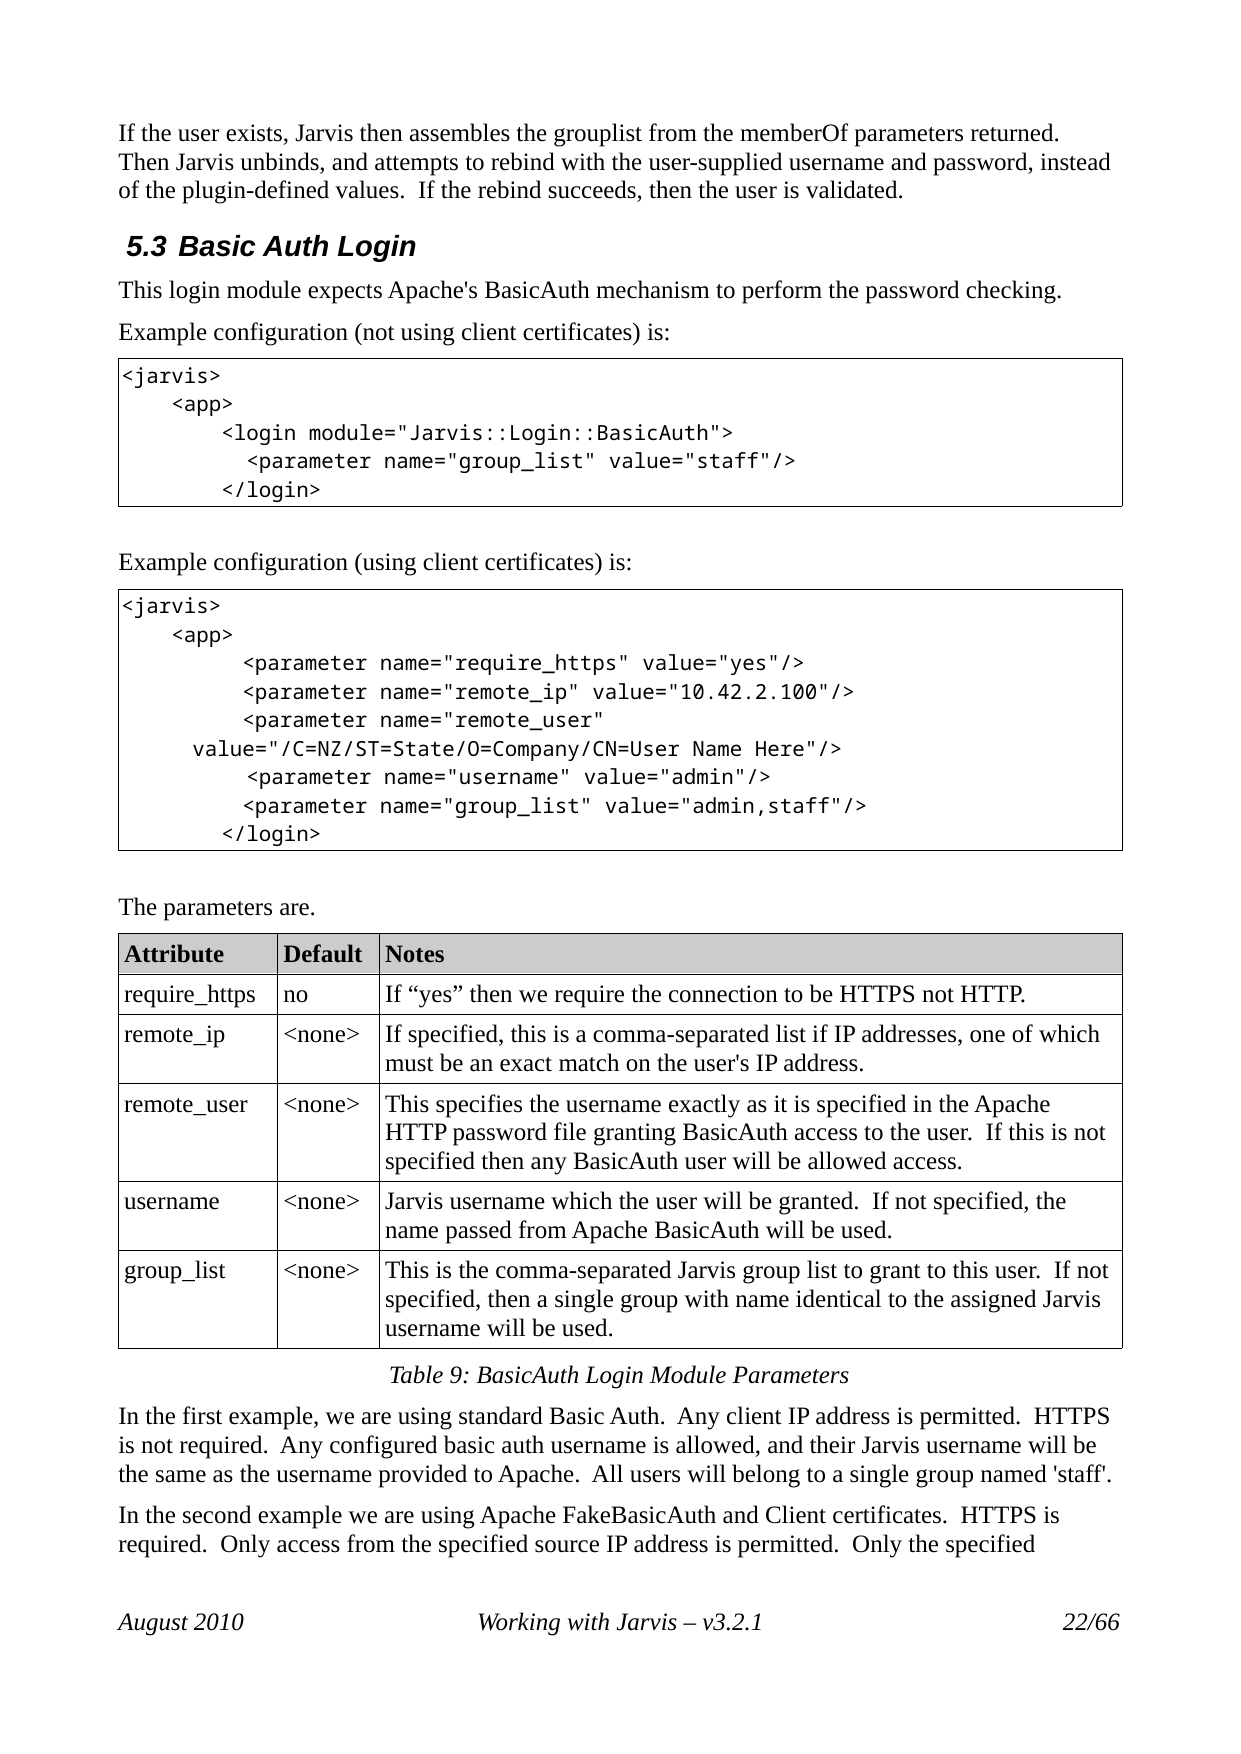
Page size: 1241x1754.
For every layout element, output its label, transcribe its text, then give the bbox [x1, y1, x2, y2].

text <jarvis> [119, 590, 1122, 617]
table_cell require_https [119, 975, 277, 1014]
table_cell <none> [278, 1251, 379, 1347]
table_header Default [278, 934, 379, 973]
text <parameter name="require_https" value="yes"/> [119, 646, 1122, 674]
text Example configuration (using client certificates) is: [118, 547, 1122, 576]
text <app> [119, 386, 1122, 415]
table_cell Jarvis username which the user will be granted. If not specified, the name passed from Apache BasicAuth will be used. [380, 1182, 1122, 1250]
table_cell If specified, this is a comma-separated list if IP addresses, one of which must be an exact match on the user's IP address. [380, 1015, 1122, 1083]
text Table 9: BasicAuth Login Module Parameters [118, 1360, 1122, 1389]
table_cell <none> [278, 1084, 379, 1181]
table_cell This specifies the username exactly as it is specified in the Apache HTTP password file granting BasicAuth access to the user. If this is not specified then any BasicAuth user will be allowed access. [380, 1084, 1122, 1181]
text <parameter name="remote_ip" value="10.42.2.100"/> [119, 674, 1122, 702]
text Example configuration (not using client certificates) is: [118, 317, 1122, 345]
table_cell remote_user [119, 1084, 277, 1181]
table_cell no [278, 975, 379, 1014]
table_cell remote_ip [119, 1015, 277, 1083]
text <parameter name="username" value="admin"/> [119, 759, 1122, 788]
table_cell <none> [278, 1015, 379, 1083]
subtitle Basic Auth Login [118, 229, 1122, 263]
table_cell username [119, 1182, 277, 1250]
text In the second example we are using Apache FakeBasicAuth and Client certificates. HTTPS is required. Only access from the specified source IP address is permitted. Only the specified [118, 1500, 1122, 1558]
text value="/C=NZ/ST=State/O=Company/CN=User Name Here"/> [119, 731, 1122, 759]
table_cell If “yes” then we require the connection to be HTTPS not HTTP. [380, 975, 1122, 1014]
text <parameter name="group_list" value="admin,staff"/> [119, 788, 1122, 816]
table_header Notes [380, 934, 1122, 973]
table_header Attribute [119, 934, 277, 973]
table_cell <none> [278, 1182, 379, 1250]
text This login module expects Apache's BasicAuth mechanism to perform the password checking. [118, 275, 1122, 304]
text <app> [119, 617, 1122, 646]
table_cell group_list [119, 1251, 277, 1347]
text <login module="Jarvis::Login::BasicAuth"> [119, 415, 1122, 443]
text <jarvis> [119, 359, 1122, 386]
text </login> [119, 816, 1122, 850]
text <parameter name="group_list" value="staff"/> [119, 443, 1122, 472]
text If the user exists, Jarvis then assembles the grouplist from the memberOf parameters returned. Then Jarvis unbinds, and attempts to rebind with the user-supplied username and password, instead of the plugin-defined values. If the rebind succeeds, then the user is validated. [118, 118, 1122, 204]
text <parameter name="remote_user" [119, 702, 1122, 731]
table_cell This is the comma-separated Jarvis group list to grant to this user. If not specified, then a single group with name identical to the assigned Jarvis username will be used. [380, 1251, 1122, 1347]
text In the first example, we are using standard Basic Auth. Any client IP address is permitted. HTTPS is not required. Any configured basic auth username is allowed, and their Jarvis username will be the same as the username provided to Apache. All users will belong to a single group named 'staff'. [118, 1401, 1122, 1488]
text </login> [119, 472, 1122, 506]
text The parameters are. [118, 892, 1122, 921]
